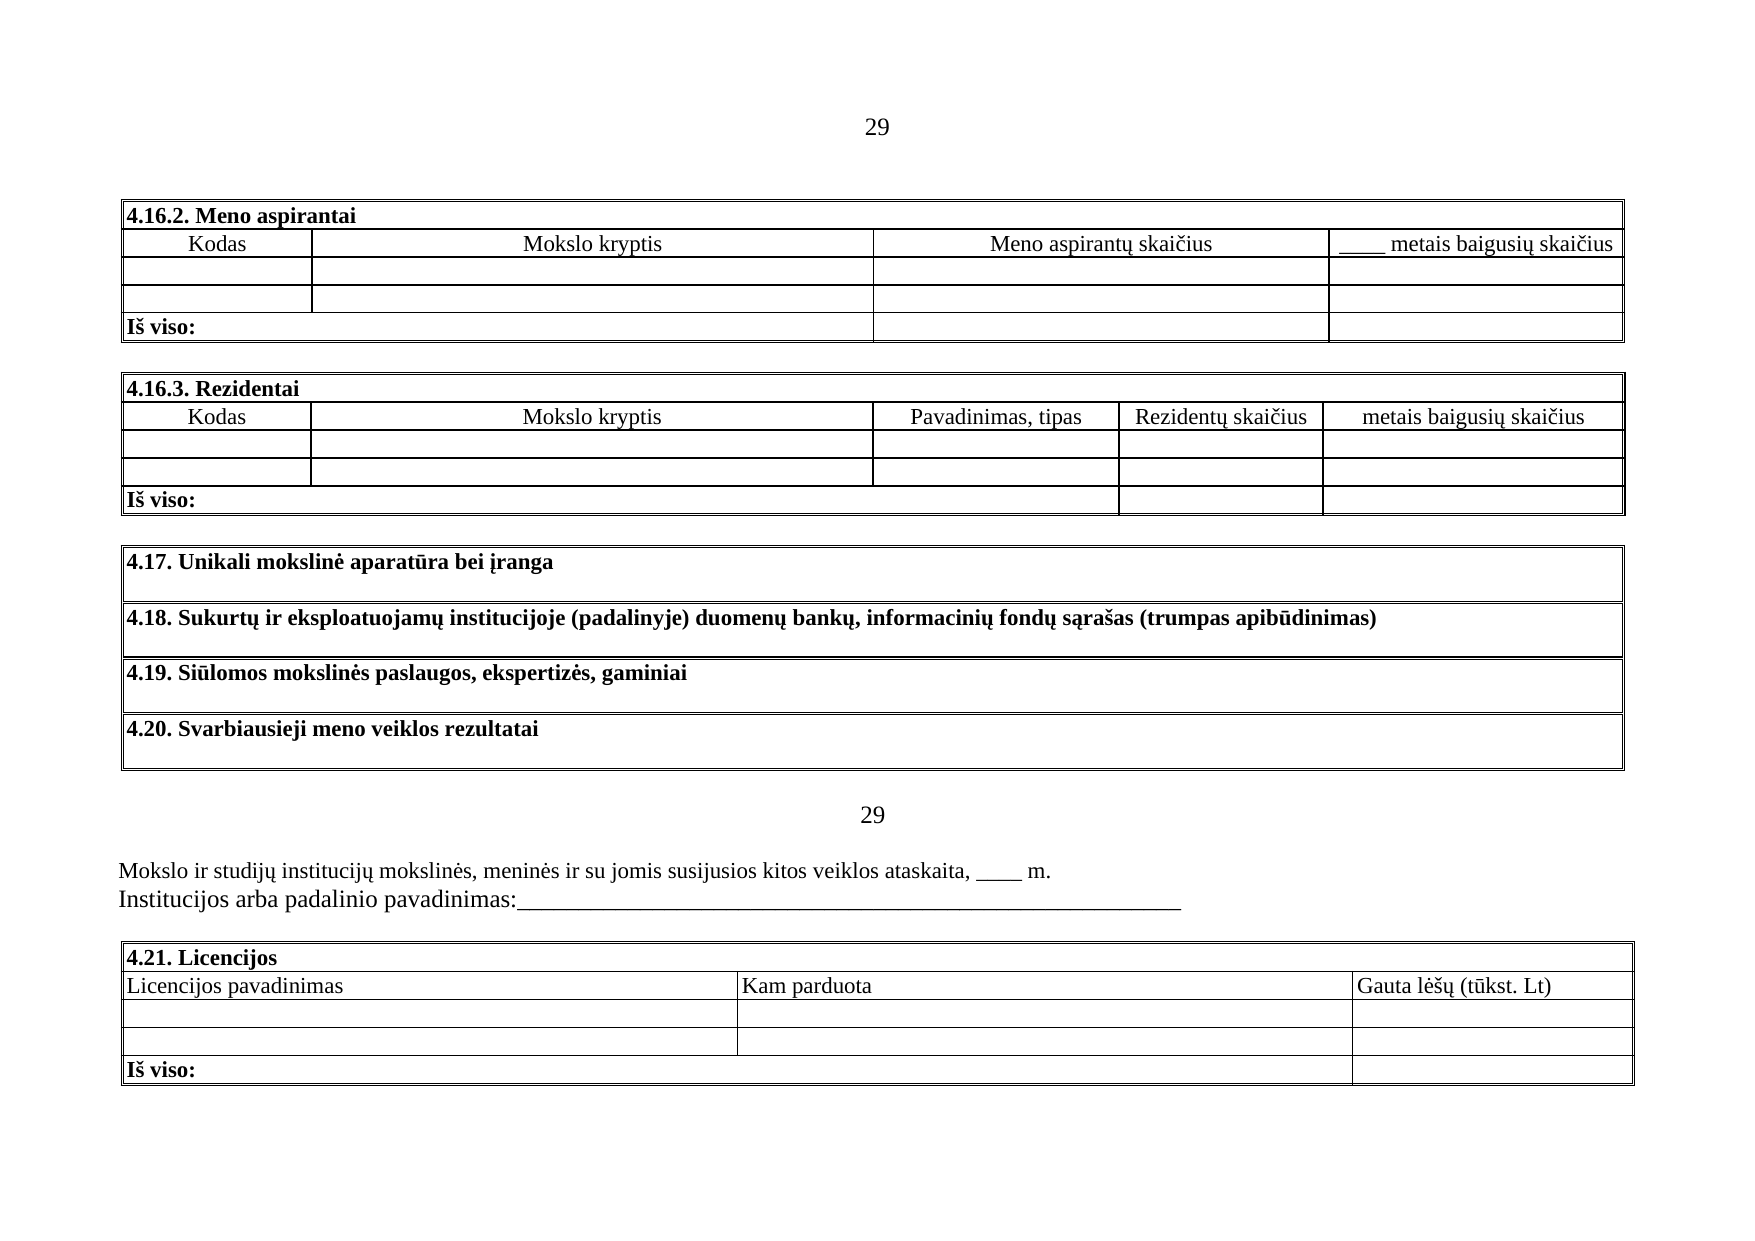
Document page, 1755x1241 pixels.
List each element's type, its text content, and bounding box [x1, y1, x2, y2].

table_cell [1348, 1000, 1352, 1027]
table_cell [1353, 1000, 1357, 1027]
table_cell [738, 1000, 742, 1027]
table_cell [1353, 1028, 1357, 1054]
text Mokslo ir studijų institucijų mokslinės, meninės ir su jomis susijusios kitos veiklos ataskaita, ____ m. [118, 857, 1636, 884]
table_cell [738, 1028, 742, 1054]
table_cell [869, 258, 873, 284]
text 29 [860, 800, 1636, 829]
table_cell [1348, 1028, 1352, 1054]
table_cell [869, 286, 873, 312]
table_cell [733, 1000, 737, 1027]
table_cell [1353, 1056, 1357, 1082]
text Institucijos arba padalinio pavadinimas: [118, 884, 1636, 912]
table_cell [733, 1028, 737, 1054]
